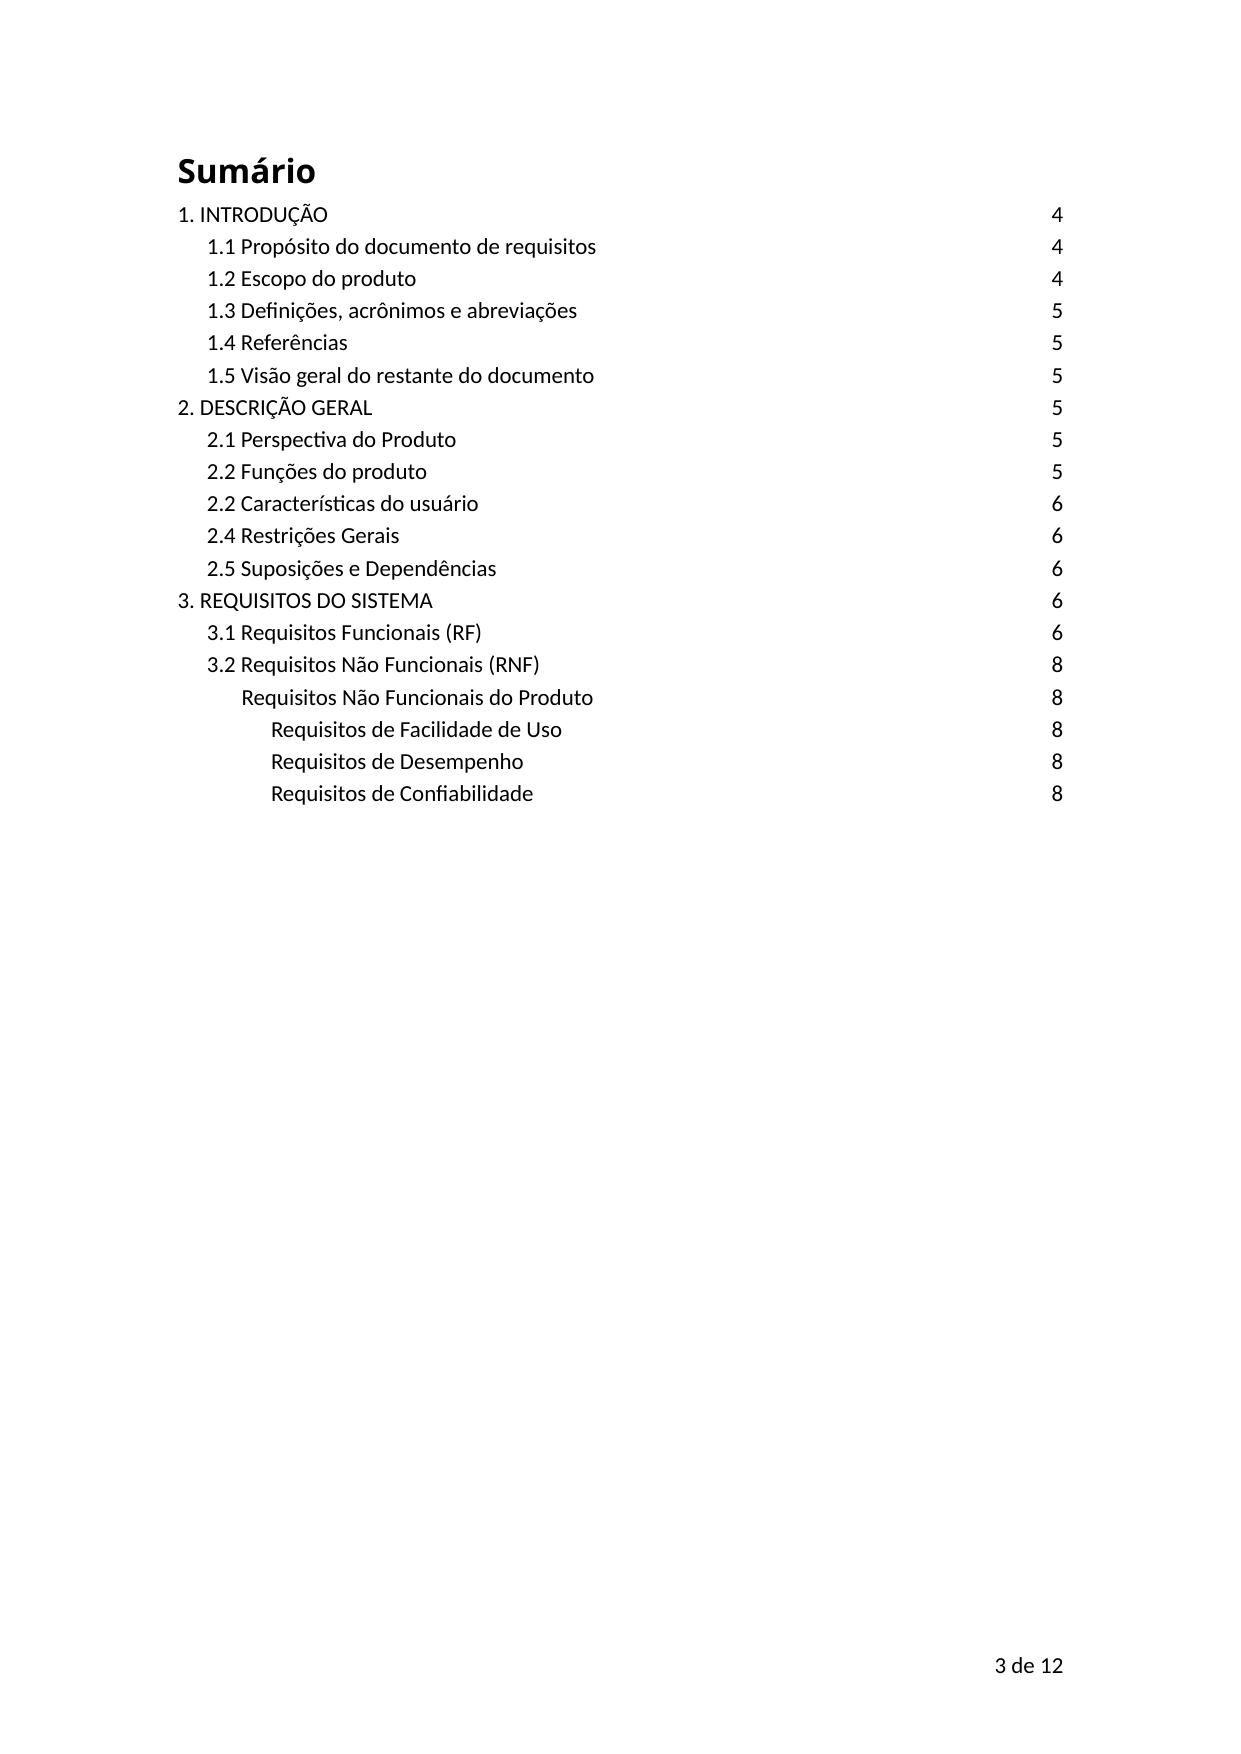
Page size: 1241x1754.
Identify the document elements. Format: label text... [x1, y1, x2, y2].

text 3. REQUISITOS DO SISTEMA 6 [177, 586, 1063, 614]
text 1.1 Propósito do documento de requisitos 4 [207, 232, 1063, 260]
text 2.4 Restrições Gerais 6 [207, 522, 1063, 550]
text 1.2 Escopo do produto 4 [207, 264, 1063, 292]
text Requisitos Não Funcionais do Produto 8 [236, 683, 1063, 711]
text 2.1 Perspectiva do Produto 5 [207, 425, 1063, 453]
text 1.4 Referências 5 [207, 328, 1063, 357]
text Requisitos de Facilidade de Uso 8 [266, 715, 1063, 743]
text 2. DESCRIÇÃO GERAL 5 [177, 393, 1063, 421]
text 1.3 Definições, acrônimos e abreviações 5 [207, 296, 1063, 324]
text 1.5 Visão geral do restante do documento 5 [207, 361, 1063, 389]
text 3.1 Requisitos Funcionais (RF) 6 [207, 618, 1063, 646]
text Requisitos de Desempenho 8 [266, 747, 1063, 775]
text 3.2 Requisitos Não Funcionais (RNF) 8 [207, 650, 1063, 678]
text Requisitos de Confiabilidade 8 [266, 779, 1063, 807]
text 2.2 Funções do produto 5 [207, 457, 1063, 485]
text 1. INTRODUÇÃO 4 [177, 200, 1063, 228]
text 2.5 Suposições e Dependências 6 [207, 554, 1063, 582]
text 2.2 Características do usuário 6 [207, 489, 1063, 517]
text Sumário [177, 148, 1063, 193]
